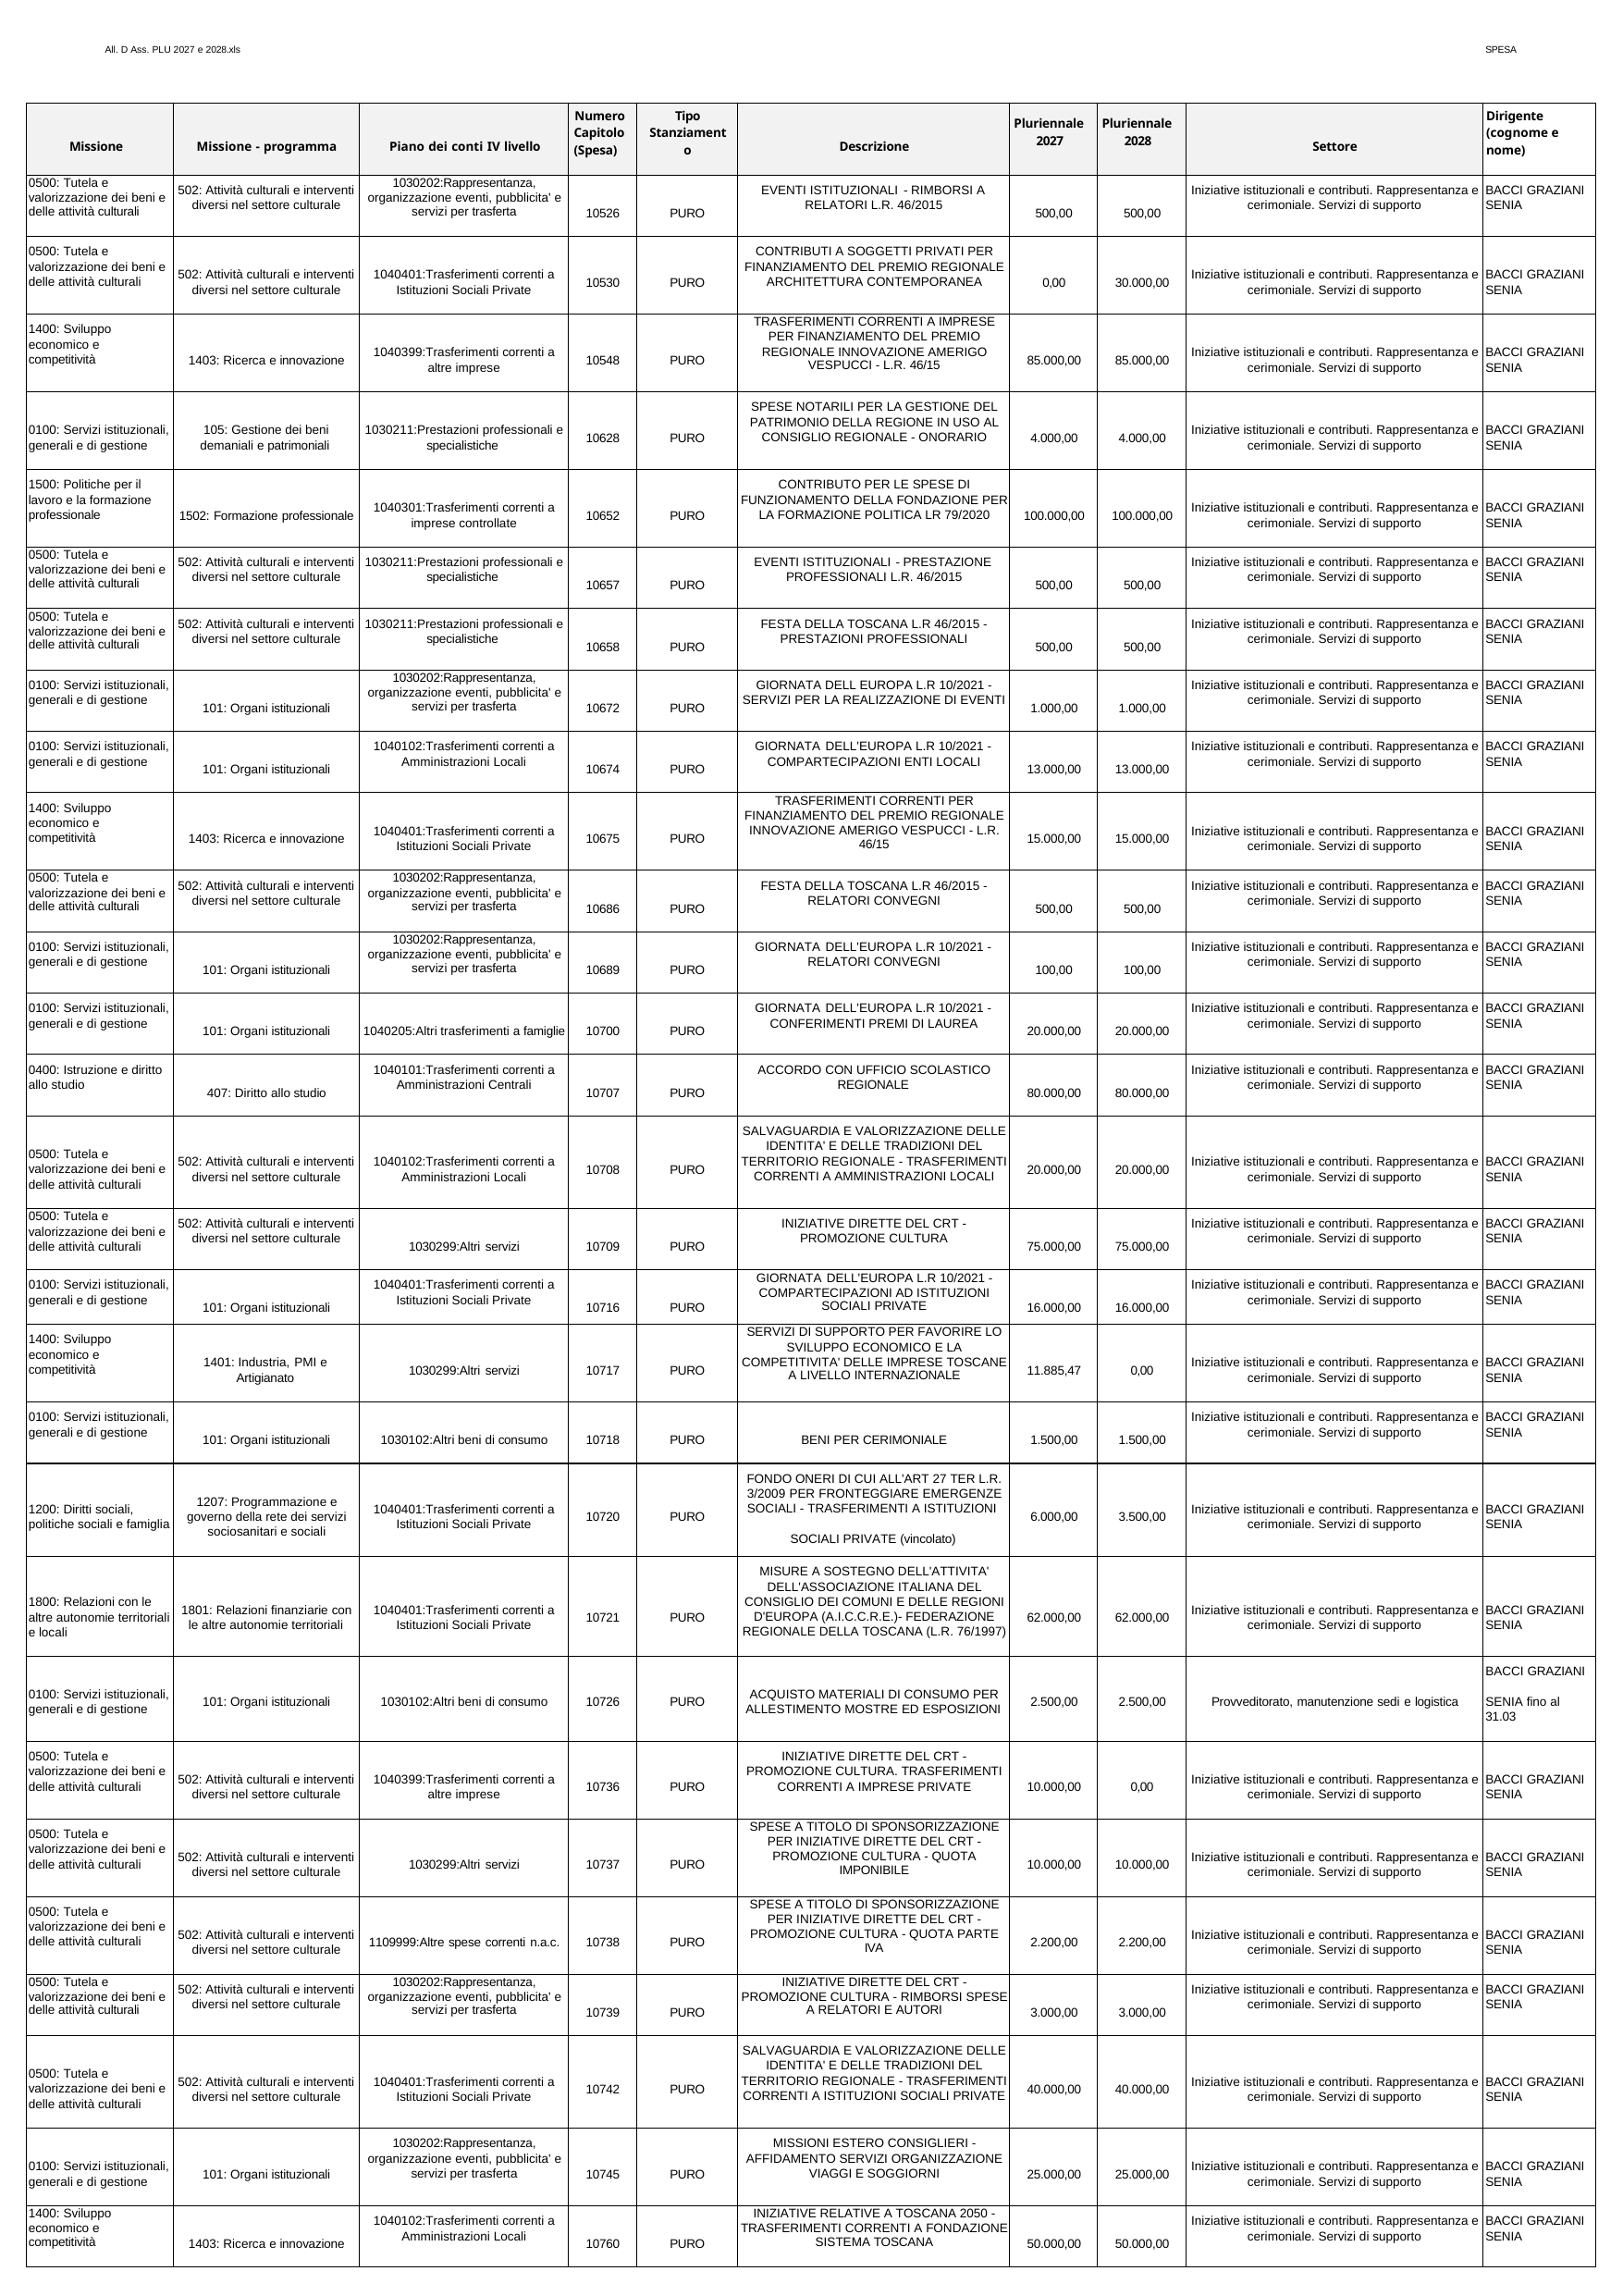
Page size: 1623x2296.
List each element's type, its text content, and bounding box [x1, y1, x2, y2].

table_cell BACCI GRAZIANI SENIA [1483, 793, 1595, 870]
table_cell Iniziative istituzionali e contributi. Rappresentanza e cerimoniale. Servizi di supporto [1187, 1209, 1482, 1269]
table_cell 1207: Programmazione e governo della rete dei servizi sociosanitari e sociali [174, 1464, 359, 1556]
table_cell 16.000,00 [1098, 1270, 1186, 1324]
table_cell BACCI GRAZIANI SENIA [1483, 1820, 1595, 1895]
table_cell 101: Organi istituzionali [174, 1657, 359, 1741]
table_cell 62.000,00 [1098, 1557, 1186, 1655]
table_cell PURO [637, 1325, 737, 1401]
table_cell 1030202:Rappresentanza, organizzazione eventi, pubblicita' e servizi per trasferta [360, 1975, 568, 2035]
table_cell BACCI GRAZIANI SENIA [1483, 732, 1595, 792]
table_cell BACCI GRAZIANI SENIA [1483, 1325, 1595, 1401]
table_cell 101: Organi istituzionali [174, 671, 359, 731]
table_cell 10739 [569, 1975, 636, 2035]
table_cell 0500: Tutela e valorizzazione dei beni e delle attività culturali [27, 237, 173, 314]
table_cell 502: Attività culturali e interventi diversi nel settore culturale [174, 548, 359, 608]
table_cell 500,00 [1098, 870, 1186, 932]
table_cell BACCI GRAZIANI SENIA [1483, 1464, 1595, 1556]
table_cell 502: Attività culturali e interventi diversi nel settore culturale [174, 1820, 359, 1895]
table_cell 101: Organi istituzionali [174, 1270, 359, 1324]
table_cell PURO [637, 2129, 737, 2205]
table_cell 1.500,00 [1098, 1402, 1186, 1463]
table_cell PURO [637, 671, 737, 731]
table_header Piano dei conti IV livello [360, 104, 568, 175]
table_cell ACQUISTO MATERIALI DI CONSUMO PER ALLESTIMENTO MOSTRE ED ESPOSIZIONI [738, 1657, 1009, 1741]
table_cell 1040401:Trasferimenti correnti a Istituzioni Sociali Private [360, 2036, 568, 2128]
table_cell 0100: Servizi istituzionali, generali e di gestione [27, 1270, 173, 1324]
table_cell 0100: Servizi istituzionali, generali e di gestione [27, 732, 173, 792]
table_cell PURO [637, 1897, 737, 1973]
table_cell PURO [637, 932, 737, 993]
table_cell 20.000,00 [1098, 1117, 1186, 1208]
table_cell 1040401:Trasferimenti correnti a Istituzioni Sociali Private [360, 1557, 568, 1655]
table_cell 0500: Tutela e valorizzazione dei beni e delle attività culturali [27, 1117, 173, 1208]
table_cell 10721 [569, 1557, 636, 1655]
table_cell INIZIATIVE DIRETTE DEL CRT - PROMOZIONE CULTURA. TRASFERIMENTI CORRENTI A IMPRESE PRIVATE [738, 1742, 1009, 1819]
table_cell 1800: Relazioni con le altre autonomie territoriali e locali [27, 1557, 173, 1655]
table_cell 10674 [569, 732, 636, 792]
table_cell BACCI GRAZIANI SENIA [1483, 237, 1595, 314]
table_cell 10726 [569, 1657, 636, 1741]
table_cell 10708 [569, 1117, 636, 1208]
table_cell 0500: Tutela e valorizzazione dei beni e delle attività culturali [27, 1897, 173, 1973]
table_cell 1500: Politiche per il lavoro e la formazione professionale [27, 470, 173, 547]
table_cell 10.000,00 [1010, 1742, 1097, 1819]
table_cell 100,00 [1098, 932, 1186, 993]
table_cell 80.000,00 [1098, 1055, 1186, 1116]
table_cell 2.200,00 [1098, 1897, 1186, 1973]
table_cell 0100: Servizi istituzionali, generali e di gestione [27, 392, 173, 469]
table_cell GIORNATA DELL'EUROPA L.R 10/2021 - COMPARTECIPAZIONI ENTI LOCALI [738, 732, 1009, 792]
table_header Dirigente (cognome e nome) [1483, 104, 1595, 175]
table_cell Iniziative istituzionali e contributi. Rappresentanza e cerimoniale. Servizi di supporto [1187, 1325, 1482, 1401]
table_cell 1040399:Trasferimenti correnti a altre imprese [360, 315, 568, 391]
table_cell BACCI GRAZIANI SENIA [1483, 392, 1595, 469]
table_cell 0,00 [1098, 1325, 1186, 1401]
table_cell PURO [637, 470, 737, 547]
table_cell 0500: Tutela e valorizzazione dei beni e delle attività culturali [27, 1975, 173, 2035]
table_cell FONDO ONERI DI CUI ALL'ART 27 TER L.R. 3/2009 PER FRONTEGGIARE EMERGENZE SOCIALI - TRASFERIMENTI A ISTITUZIONI SOCIALI PRIVATE (vincolato) [738, 1464, 1009, 1556]
table_cell PURO [637, 1464, 737, 1556]
table_cell BACCI GRAZIANI SENIA [1483, 1117, 1595, 1208]
table_cell BACCI GRAZIANI SENIA [1483, 671, 1595, 731]
table_cell 0,00 [1098, 1742, 1186, 1819]
table_cell BENI PER CERIMONIALE [738, 1402, 1009, 1463]
table_cell 10736 [569, 1742, 636, 1819]
table_header Missione [27, 104, 173, 175]
table_cell 500,00 [1010, 609, 1097, 669]
table_cell PURO [637, 315, 737, 391]
table_cell 10526 [569, 176, 636, 236]
table_cell SPESE A TITOLO DI SPONSORIZZAZIONE PER INIZIATIVE DIRETTE DEL CRT - PROMOZIONE CULTURA - QUOTA PARTE IVA [738, 1897, 1009, 1973]
table_cell 1030211:Prestazioni professionali e specialistiche [360, 392, 568, 469]
table_cell 10720 [569, 1464, 636, 1556]
table_cell 1040401:Trasferimenti correnti a Istituzioni Sociali Private [360, 793, 568, 870]
table_cell BACCI GRAZIANI SENIA [1483, 932, 1595, 993]
table_cell 1109999:Altre spese correnti n.a.c. [360, 1897, 568, 1973]
table_cell 105: Gestione dei beni demaniali e patrimoniali [174, 392, 359, 469]
table_cell BACCI GRAZIANI SENIA [1483, 2206, 1595, 2266]
table_cell Iniziative istituzionali e contributi. Rappresentanza e cerimoniale. Servizi di supporto [1187, 671, 1482, 731]
table_cell PURO [637, 2206, 737, 2266]
table_cell 2.200,00 [1010, 1897, 1097, 1973]
table_cell 10.000,00 [1010, 1820, 1097, 1895]
table_cell 502: Attività culturali e interventi diversi nel settore culturale [174, 1975, 359, 2035]
table_cell CONTRIBUTO PER LE SPESE DI FUNZIONAMENTO DELLA FONDAZIONE PER LA FORMAZIONE POLITICA LR 79/2020 [738, 470, 1009, 547]
table_cell 100.000,00 [1098, 470, 1186, 547]
table_cell 1030102:Altri beni di consumo [360, 1402, 568, 1463]
table_cell 10700 [569, 994, 636, 1054]
table_cell BACCI GRAZIANI SENIA [1483, 994, 1595, 1054]
table_cell 62.000,00 [1010, 1557, 1097, 1655]
table_cell FESTA DELLA TOSCANA L.R 46/2015 - RELATORI CONVEGNI [738, 870, 1009, 932]
table_cell 1040205:Altri trasferimenti a famiglie [360, 994, 568, 1054]
table_cell INIZIATIVE DIRETTE DEL CRT - PROMOZIONE CULTURA - RIMBORSI SPESE A RELATORI E AUTORI [738, 1975, 1009, 2035]
table_cell 0100: Servizi istituzionali, generali e di gestione [27, 932, 173, 993]
table_header Settore [1187, 104, 1482, 175]
table_cell Iniziative istituzionali e contributi. Rappresentanza e cerimoniale. Servizi di supporto [1187, 1557, 1482, 1655]
table_cell 16.000,00 [1010, 1270, 1097, 1324]
table_cell 101: Organi istituzionali [174, 994, 359, 1054]
table_cell 85.000,00 [1098, 315, 1186, 391]
table_cell 0,00 [1010, 237, 1097, 314]
table_cell 1400: Sviluppo economico e competitività [27, 1325, 173, 1401]
table_cell ACCORDO CON UFFICIO SCOLASTICO REGIONALE [738, 1055, 1009, 1116]
table_cell 1040102:Trasferimenti correnti a Amministrazioni Locali [360, 732, 568, 792]
table_cell Iniziative istituzionali e contributi. Rappresentanza e cerimoniale. Servizi di supporto [1187, 315, 1482, 391]
table_cell 13.000,00 [1098, 732, 1186, 792]
table_cell BACCI GRAZIANI SENIA [1483, 870, 1595, 932]
table_cell 2.500,00 [1098, 1657, 1186, 1741]
table_cell 1400: Sviluppo economico e competitività [27, 315, 173, 391]
table_cell Iniziative istituzionali e contributi. Rappresentanza e cerimoniale. Servizi di supporto [1187, 1402, 1482, 1463]
table_cell INIZIATIVE RELATIVE A TOSCANA 2050 - TRASFERIMENTI CORRENTI A FONDAZIONE SISTEMA TOSCANA [738, 2206, 1009, 2266]
table_header Missione - programma [174, 104, 359, 175]
table_cell 0100: Servizi istituzionali, generali e di gestione [27, 1657, 173, 1741]
table_cell SALVAGUARDIA E VALORIZZAZIONE DELLE IDENTITA' E DELLE TRADIZIONI DEL TERRITORIO REGIONALE - TRASFERIMENTI CORRENTI A ISTITUZIONI SOCIALI PRIVATE [738, 2036, 1009, 2128]
table_cell EVENTI ISTITUZIONALI - PRESTAZIONE PROFESSIONALI L.R. 46/2015 [738, 548, 1009, 608]
table_cell 85.000,00 [1010, 315, 1097, 391]
table_cell BACCI GRAZIANI SENIA [1483, 1270, 1595, 1324]
table_cell 10717 [569, 1325, 636, 1401]
table_cell 0500: Tutela e valorizzazione dei beni e delle attività culturali [27, 1820, 173, 1895]
table_cell 500,00 [1010, 548, 1097, 608]
table_cell 1030299:Altri servizi [360, 1209, 568, 1269]
table_cell 1040401:Trasferimenti correnti a Istituzioni Sociali Private [360, 1270, 568, 1324]
table_cell 1030299:Altri servizi [360, 1820, 568, 1895]
table_cell 10737 [569, 1820, 636, 1895]
table_cell 1040101:Trasferimenti correnti a Amministrazioni Centrali [360, 1055, 568, 1116]
table_cell 407: Diritto allo studio [174, 1055, 359, 1116]
table_cell PURO [637, 2036, 737, 2128]
table_cell BACCI GRAZIANI SENIA [1483, 315, 1595, 391]
table_cell 0500: Tutela e valorizzazione dei beni e delle attività culturali [27, 609, 173, 669]
table_cell 101: Organi istituzionali [174, 1402, 359, 1463]
table_cell 1400: Sviluppo economico e competitività [27, 2206, 173, 2266]
table_cell PURO [637, 392, 737, 469]
table_cell 10707 [569, 1055, 636, 1116]
table_cell TRASFERIMENTI CORRENTI PER FINANZIAMENTO DEL PREMIO REGIONALE INNOVAZIONE AMERIGO VESPUCCI - L.R. 46/15 [738, 793, 1009, 870]
table_cell 4.000,00 [1098, 392, 1186, 469]
table_cell 50.000,00 [1010, 2206, 1097, 2266]
table_cell GIORNATA DELL'EUROPA L.R 10/2021 - RELATORI CONVEGNI [738, 932, 1009, 993]
table_cell 0100: Servizi istituzionali, generali e di gestione [27, 1402, 173, 1463]
table_cell 1030202:Rappresentanza, organizzazione eventi, pubblicita' e servizi per trasferta [360, 2129, 568, 2205]
table_cell 0100: Servizi istituzionali, generali e di gestione [27, 2129, 173, 2205]
table_cell BACCI GRAZIANI SENIA [1483, 1402, 1595, 1463]
table_cell 10760 [569, 2206, 636, 2266]
table_cell Iniziative istituzionali e contributi. Rappresentanza e cerimoniale. Servizi di supporto [1187, 793, 1482, 870]
table_cell 500,00 [1010, 176, 1097, 236]
table_cell PURO [637, 870, 737, 932]
table_cell Iniziative istituzionali e contributi. Rappresentanza e cerimoniale. Servizi di supporto [1187, 870, 1482, 932]
table_cell 3.500,00 [1098, 1464, 1186, 1556]
table_cell PURO [637, 176, 737, 236]
table_cell Iniziative istituzionali e contributi. Rappresentanza e cerimoniale. Servizi di supporto [1187, 392, 1482, 469]
table_cell 502: Attività culturali e interventi diversi nel settore culturale [174, 1117, 359, 1208]
table_cell BACCI GRAZIANI SENIA fino al 31.03 [1483, 1657, 1595, 1741]
table_cell CONTRIBUTI A SOGGETTI PRIVATI PER FINANZIAMENTO DEL PREMIO REGIONALE ARCHITETTURA CONTEMPORANEA [738, 237, 1009, 314]
table_cell 10689 [569, 932, 636, 993]
table_cell Iniziative istituzionali e contributi. Rappresentanza e cerimoniale. Servizi di supporto [1187, 470, 1482, 547]
table_cell MISSIONI ESTERO CONSIGLIERI - AFFIDAMENTO SERVIZI ORGANIZZAZIONE VIAGGI E SOGGIORNI [738, 2129, 1009, 2205]
table_cell 50.000,00 [1098, 2206, 1186, 2266]
table_cell PURO [637, 1270, 737, 1324]
table_cell BACCI GRAZIANI SENIA [1483, 176, 1595, 236]
table_cell 30.000,00 [1098, 237, 1186, 314]
table_cell 1502: Formazione professionale [174, 470, 359, 547]
table_cell 0500: Tutela e valorizzazione dei beni e delle attività culturali [27, 870, 173, 932]
table_cell PURO [637, 237, 737, 314]
table_cell 1030202:Rappresentanza, organizzazione eventi, pubblicita' e servizi per trasferta [360, 671, 568, 731]
table_cell BACCI GRAZIANI SENIA [1483, 470, 1595, 547]
table_cell 502: Attività culturali e interventi diversi nel settore culturale [174, 870, 359, 932]
table_cell Iniziative istituzionali e contributi. Rappresentanza e cerimoniale. Servizi di supporto [1187, 1897, 1482, 1973]
table_cell 1200: Diritti sociali, politiche sociali e famiglia [27, 1464, 173, 1556]
table_cell 10742 [569, 2036, 636, 2128]
table_cell BACCI GRAZIANI SENIA [1483, 1557, 1595, 1655]
table_cell 20.000,00 [1010, 994, 1097, 1054]
table_cell 10675 [569, 793, 636, 870]
table_cell 0500: Tutela e valorizzazione dei beni e delle attività culturali [27, 176, 173, 236]
table_cell 502: Attività culturali e interventi diversi nel settore culturale [174, 1897, 359, 1973]
table_cell PURO [637, 1209, 737, 1269]
table_cell 500,00 [1098, 176, 1186, 236]
table_cell 2.500,00 [1010, 1657, 1097, 1741]
table_cell 10745 [569, 2129, 636, 2205]
table_cell 10686 [569, 870, 636, 932]
table_cell BACCI GRAZIANI SENIA [1483, 1209, 1595, 1269]
table_cell 6.000,00 [1010, 1464, 1097, 1556]
table_cell 80.000,00 [1010, 1055, 1097, 1116]
table_cell 0100: Servizi istituzionali, generali e di gestione [27, 994, 173, 1054]
table_cell FESTA DELLA TOSCANA L.R 46/2015 - PRESTAZIONI PROFESSIONALI [738, 609, 1009, 669]
table_cell Iniziative istituzionali e contributi. Rappresentanza e cerimoniale. Servizi di supporto [1187, 932, 1482, 993]
table_header Descrizione [738, 104, 1009, 175]
table_cell 11.885,47 [1010, 1325, 1097, 1401]
table_cell 0400: Istruzione e diritto allo studio [27, 1055, 173, 1116]
table_cell Iniziative istituzionali e contributi. Rappresentanza e cerimoniale. Servizi di supporto [1187, 2129, 1482, 2205]
table_cell 0500: Tutela e valorizzazione dei beni e delle attività culturali [27, 1209, 173, 1269]
table_cell PURO [637, 609, 737, 669]
table_cell 1403: Ricerca e innovazione [174, 2206, 359, 2266]
table_cell BACCI GRAZIANI SENIA [1483, 2129, 1595, 2205]
table_cell TRASFERIMENTI CORRENTI A IMPRESE PER FINANZIAMENTO DEL PREMIO REGIONALE INNOVAZIONE AMERIGO VESPUCCI - L.R. 46/15 [738, 315, 1009, 391]
table_cell 1040301:Trasferimenti correnti a imprese controllate [360, 470, 568, 547]
table_cell SPESE A TITOLO DI SPONSORIZZAZIONE PER INIZIATIVE DIRETTE DEL CRT - PROMOZIONE CULTURA - QUOTA IMPONIBILE [738, 1820, 1009, 1895]
table_cell BACCI GRAZIANI SENIA [1483, 1742, 1595, 1819]
table_cell BACCI GRAZIANI SENIA [1483, 609, 1595, 669]
table_header Pluriennale 2027 [1010, 104, 1097, 175]
table_cell 502: Attività culturali e interventi diversi nel settore culturale [174, 176, 359, 236]
table_cell 10657 [569, 548, 636, 608]
table_cell 502: Attività culturali e interventi diversi nel settore culturale [174, 1742, 359, 1819]
table_cell 10530 [569, 237, 636, 314]
table_cell PURO [637, 732, 737, 792]
table_cell 0500: Tutela e valorizzazione dei beni e delle attività culturali [27, 548, 173, 608]
table_cell 500,00 [1010, 870, 1097, 932]
table_cell 15.000,00 [1098, 793, 1186, 870]
table_cell 1040102:Trasferimenti correnti a Amministrazioni Locali [360, 2206, 568, 2266]
table_cell BACCI GRAZIANI SENIA [1483, 1975, 1595, 2035]
table_cell Iniziative istituzionali e contributi. Rappresentanza e cerimoniale. Servizi di supporto [1187, 1464, 1482, 1556]
table_cell 10709 [569, 1209, 636, 1269]
table_cell 1801: Relazioni finanziarie con le altre autonomie territoriali [174, 1557, 359, 1655]
table_cell 1400: Sviluppo economico e competitività [27, 793, 173, 870]
table_cell 25.000,00 [1098, 2129, 1186, 2205]
table_cell 10672 [569, 671, 636, 731]
table_cell PURO [637, 1402, 737, 1463]
table_cell BACCI GRAZIANI SENIA [1483, 548, 1595, 608]
table_cell 0500: Tutela e valorizzazione dei beni e delle attività culturali [27, 1742, 173, 1819]
table_cell BACCI GRAZIANI SENIA [1483, 1055, 1595, 1116]
table_cell Iniziative istituzionali e contributi. Rappresentanza e cerimoniale. Servizi di supporto [1187, 609, 1482, 669]
table_cell Iniziative istituzionali e contributi. Rappresentanza e cerimoniale. Servizi di supporto [1187, 1270, 1482, 1324]
table_cell Iniziative istituzionali e contributi. Rappresentanza e cerimoniale. Servizi di supporto [1187, 1117, 1482, 1208]
table_header Pluriennale 2028 [1098, 104, 1186, 175]
table_cell PURO [637, 1657, 737, 1741]
table_cell PURO [637, 1557, 737, 1655]
table_cell 1403: Ricerca e innovazione [174, 315, 359, 391]
table_cell Iniziative istituzionali e contributi. Rappresentanza e cerimoniale. Servizi di supporto [1187, 2206, 1482, 2266]
table_cell 3.000,00 [1010, 1975, 1097, 2035]
table_cell 1040102:Trasferimenti correnti a Amministrazioni Locali [360, 1117, 568, 1208]
table_cell BACCI GRAZIANI SENIA [1483, 1897, 1595, 1973]
table_cell Iniziative istituzionali e contributi. Rappresentanza e cerimoniale. Servizi di supporto [1187, 176, 1482, 236]
table_cell SPESE NOTARILI PER LA GESTIONE DEL PATRIMONIO DELLA REGIONE IN USO AL CONSIGLIO REGIONALE - ONORARIO [738, 392, 1009, 469]
table_cell 15.000,00 [1010, 793, 1097, 870]
table_cell 1030211:Prestazioni professionali e specialistiche [360, 548, 568, 608]
table_cell 20.000,00 [1098, 994, 1186, 1054]
table_cell 1.500,00 [1010, 1402, 1097, 1463]
table_cell 1040399:Trasferimenti correnti a altre imprese [360, 1742, 568, 1819]
table_cell 13.000,00 [1010, 732, 1097, 792]
table_cell 100,00 [1010, 932, 1097, 993]
table_cell 1401: Industria, PMI e Artigianato [174, 1325, 359, 1401]
table_cell Iniziative istituzionali e contributi. Rappresentanza e cerimoniale. Servizi di supporto [1187, 1742, 1482, 1819]
table_cell 101: Organi istituzionali [174, 932, 359, 993]
table_cell 1040401:Trasferimenti correnti a Istituzioni Sociali Private [360, 1464, 568, 1556]
table_cell PURO [637, 1975, 737, 2035]
table_cell Iniziative istituzionali e contributi. Rappresentanza e cerimoniale. Servizi di supporto [1187, 732, 1482, 792]
table_cell MISURE A SOSTEGNO DELL'ATTIVITA' DELL'ASSOCIAZIONE ITALIANA DEL CONSIGLIO DEI COMUNI E DELLE REGIONI D'EUROPA (A.I.C.C.R.E.)- FEDERAZIONE REGIONALE DELLA TOSCANA (L.R. 76/1997) [738, 1557, 1009, 1655]
table_cell 10628 [569, 392, 636, 469]
table_cell Provveditorato, manutenzione sedi e logistica [1187, 1657, 1482, 1741]
table_cell 101: Organi istituzionali [174, 2129, 359, 2205]
table_header Tipo Stanziament o [637, 104, 737, 175]
table_cell 1030211:Prestazioni professionali e specialistiche [360, 609, 568, 669]
table_cell 75.000,00 [1010, 1209, 1097, 1269]
table_header Numero Capitolo (Spesa) [569, 104, 636, 175]
table_cell PURO [637, 793, 737, 870]
table_cell 40.000,00 [1098, 2036, 1186, 2128]
table_cell Iniziative istituzionali e contributi. Rappresentanza e cerimoniale. Servizi di supporto [1187, 548, 1482, 608]
table_cell PURO [637, 994, 737, 1054]
table_cell 20.000,00 [1010, 1117, 1097, 1208]
table_cell 25.000,00 [1010, 2129, 1097, 2205]
table_cell 1030202:Rappresentanza, organizzazione eventi, pubblicita' e servizi per trasferta [360, 932, 568, 993]
table_cell 75.000,00 [1098, 1209, 1186, 1269]
table_cell GIORNATA DELL'EUROPA L.R 10/2021 - COMPARTECIPAZIONI AD ISTITUZIONI SOCIALI PRIVATE [738, 1270, 1009, 1324]
table_cell Iniziative istituzionali e contributi. Rappresentanza e cerimoniale. Servizi di supporto [1187, 2036, 1482, 2128]
table_cell 1030299:Altri servizi [360, 1325, 568, 1401]
table_cell Iniziative istituzionali e contributi. Rappresentanza e cerimoniale. Servizi di supporto [1187, 1820, 1482, 1895]
table_cell 1030102:Altri beni di consumo [360, 1657, 568, 1741]
table_cell 101: Organi istituzionali [174, 732, 359, 792]
table_cell 502: Attività culturali e interventi diversi nel settore culturale [174, 2036, 359, 2128]
table_cell BACCI GRAZIANI SENIA [1483, 2036, 1595, 2128]
table_cell 1.000,00 [1010, 671, 1097, 731]
table_cell GIORNATA DELL'EUROPA L.R 10/2021 - CONFERIMENTI PREMI DI LAUREA [738, 994, 1009, 1054]
table_cell PURO [637, 1055, 737, 1116]
table_cell 502: Attività culturali e interventi diversi nel settore culturale [174, 1209, 359, 1269]
table_cell 500,00 [1098, 548, 1186, 608]
table_cell PURO [637, 1820, 737, 1895]
table_cell 10738 [569, 1897, 636, 1973]
table_cell Iniziative istituzionali e contributi. Rappresentanza e cerimoniale. Servizi di supporto [1187, 1975, 1482, 2035]
table_cell 10658 [569, 609, 636, 669]
table_cell 10716 [569, 1270, 636, 1324]
table_cell PURO [637, 1117, 737, 1208]
table_cell 10548 [569, 315, 636, 391]
table_cell 100.000,00 [1010, 470, 1097, 547]
table_cell 10652 [569, 470, 636, 547]
table_cell 10718 [569, 1402, 636, 1463]
table_cell 1030202:Rappresentanza, organizzazione eventi, pubblicita' e servizi per trasferta [360, 870, 568, 932]
table_cell Iniziative istituzionali e contributi. Rappresentanza e cerimoniale. Servizi di supporto [1187, 237, 1482, 314]
table_cell SALVAGUARDIA E VALORIZZAZIONE DELLE IDENTITA' E DELLE TRADIZIONI DEL TERRITORIO REGIONALE - TRASFERIMENTI CORRENTI A AMMINISTRAZIONI LOCALI [738, 1117, 1009, 1208]
table_cell 3.000,00 [1098, 1975, 1186, 2035]
table_cell PURO [637, 1742, 737, 1819]
table_cell 502: Attività culturali e interventi diversi nel settore culturale [174, 237, 359, 314]
table_cell 1030202:Rappresentanza, organizzazione eventi, pubblicita' e servizi per trasferta [360, 176, 568, 236]
table_cell Iniziative istituzionali e contributi. Rappresentanza e cerimoniale. Servizi di supporto [1187, 994, 1482, 1054]
table_cell 10.000,00 [1098, 1820, 1186, 1895]
table_cell 500,00 [1098, 609, 1186, 669]
table_cell 1.000,00 [1098, 671, 1186, 731]
table_cell 0500: Tutela e valorizzazione dei beni e delle attività culturali [27, 2036, 173, 2128]
table_cell 1040401:Trasferimenti correnti a Istituzioni Sociali Private [360, 237, 568, 314]
table_cell EVENTI ISTITUZIONALI - RIMBORSI A RELATORI L.R. 46/2015 [738, 176, 1009, 236]
table_cell 502: Attività culturali e interventi diversi nel settore culturale [174, 609, 359, 669]
table_cell Iniziative istituzionali e contributi. Rappresentanza e cerimoniale. Servizi di supporto [1187, 1055, 1482, 1116]
table_cell PURO [637, 548, 737, 608]
table_cell GIORNATA DELL EUROPA L.R 10/2021 - SERVIZI PER LA REALIZZAZIONE DI EVENTI [738, 671, 1009, 731]
table_cell SERVIZI DI SUPPORTO PER FAVORIRE LO SVILUPPO ECONOMICO E LA COMPETITIVITA' DELLE IMPRESE TOSCANE A LIVELLO INTERNAZIONALE [738, 1325, 1009, 1401]
table_cell 1403: Ricerca e innovazione [174, 793, 359, 870]
table_cell 40.000,00 [1010, 2036, 1097, 2128]
table_cell INIZIATIVE DIRETTE DEL CRT - PROMOZIONE CULTURA [738, 1209, 1009, 1269]
table_cell 0100: Servizi istituzionali, generali e di gestione [27, 671, 173, 731]
table_cell 4.000,00 [1010, 392, 1097, 469]
